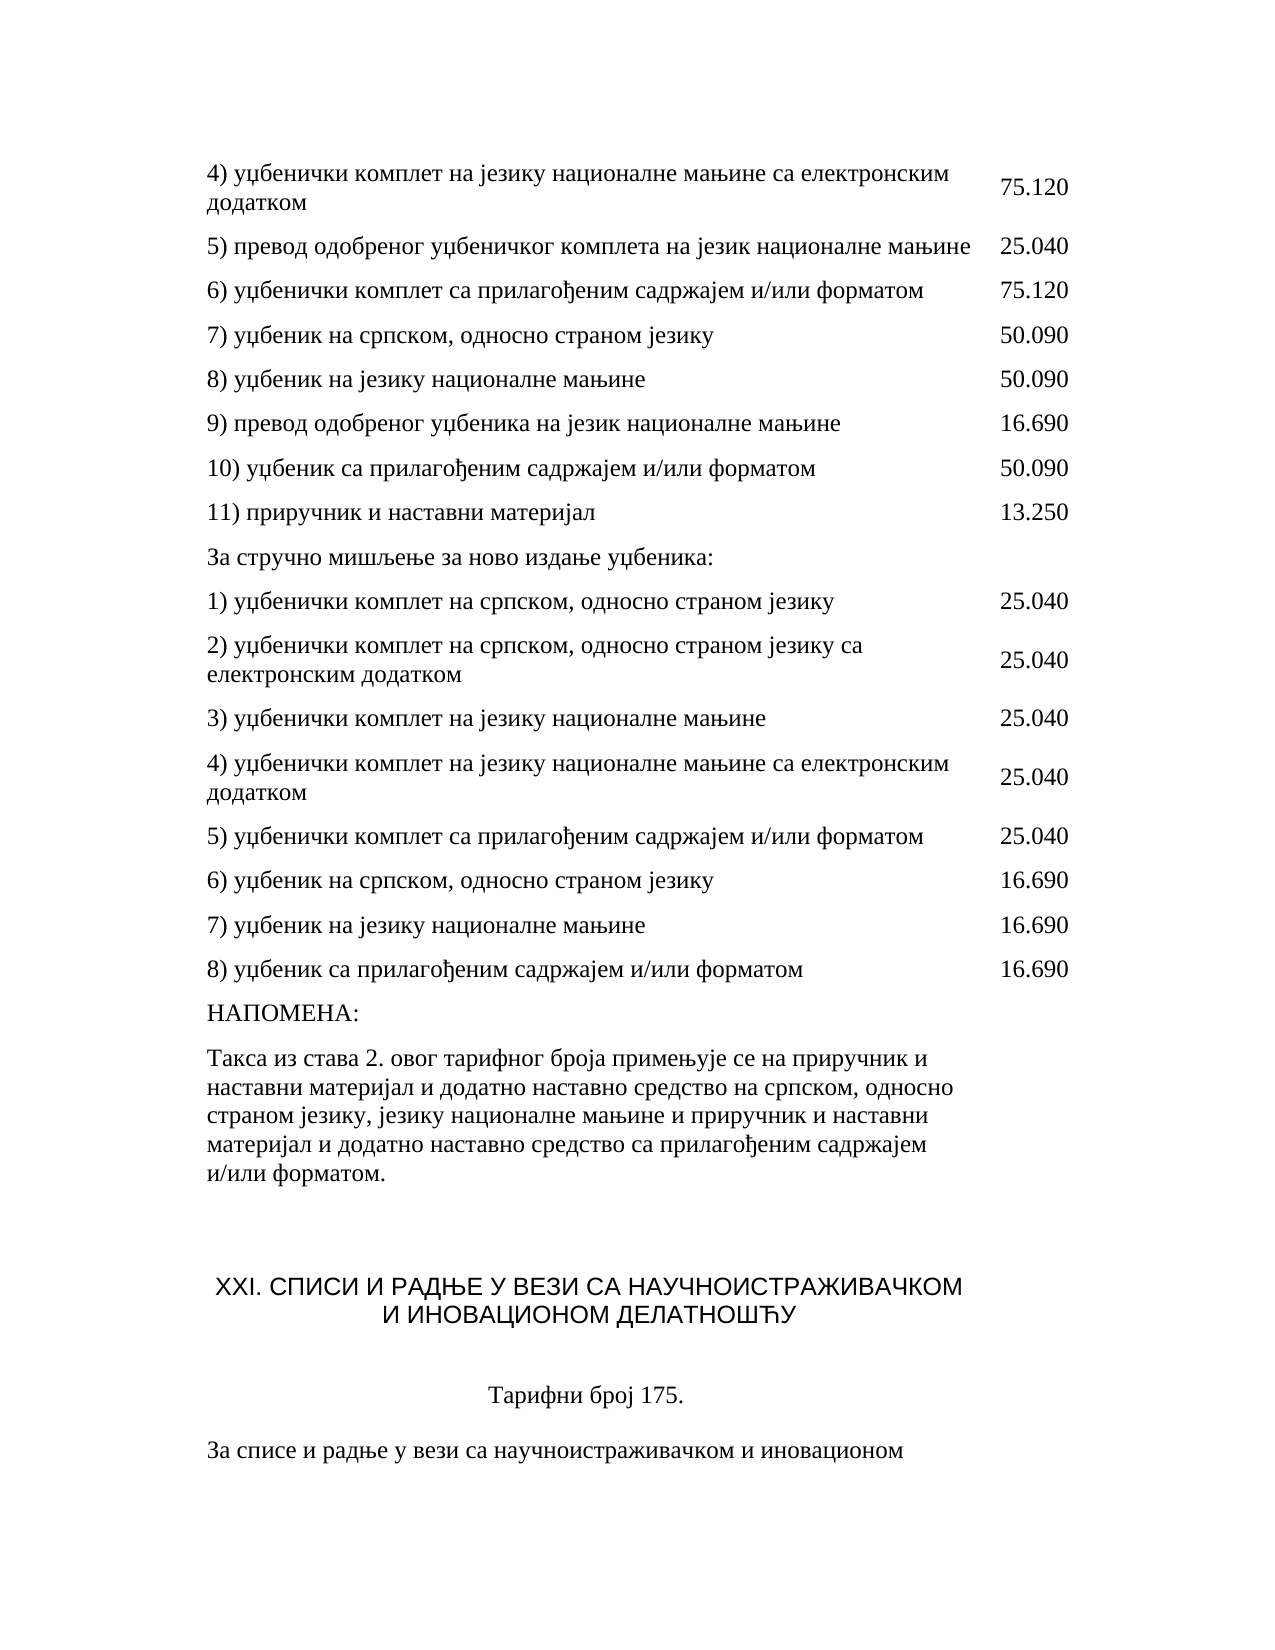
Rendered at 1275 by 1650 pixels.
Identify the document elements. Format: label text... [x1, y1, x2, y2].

table_cell 16.690 [979, 858, 1076, 902]
table_cell 1) уџбенички комплет на српском, односно страном језику [199, 578, 979, 622]
table_cell [979, 1194, 1076, 1239]
table_cell 25.040 [979, 696, 1076, 740]
table_cell 4) уџбенички комплет на језику националне мањине са електронским додатком [199, 740, 979, 813]
table_cell 5) превод одобреног уџбеничког комплета на језик националне мањине [199, 223, 979, 267]
table_cell 7) уџбеник на језику националне мањине [199, 902, 979, 946]
table_cell 25.040 [979, 623, 1076, 696]
table_cell 16.690 [979, 946, 1076, 991]
table_cell 11) приручник и наставни материјал [199, 489, 979, 534]
table_cell 25.040 [979, 813, 1076, 857]
table_cell 9) превод одобреног уџбеника на језик националне мањине [199, 401, 979, 445]
table_cell За списе и радње у вези са научноистраживачком и иновационом [199, 1427, 979, 1471]
table_cell 75.120 [979, 150, 1076, 223]
table_cell XXI. СПИСИ И РАДЊЕ У ВЕЗИ СА НАУЧНОИСТРАЖИВАЧКОМ И ИНОВАЦИОНОМ ДЕЛАТНОШЋУ [199, 1239, 979, 1362]
table_cell 16.690 [979, 902, 1076, 946]
table_cell 25.040 [979, 740, 1076, 813]
table_cell 7) уџбеник на српском, односно страном језику [199, 312, 979, 356]
table_cell Такса из става 2. овог тарифног броја примењује се на приручник и наставни материјал и додатно наставно средство на српском, односно страном језику, језику националне мањине и приручник и наставни материјал и додатно наставно средство са прилагођеним садржајем и/или форматом. [199, 1035, 979, 1194]
table_cell 2) уџбенички комплет на српском, односно страном језику са електронским додатком [199, 623, 979, 696]
table_cell [979, 1427, 1076, 1471]
table_cell 50.090 [979, 445, 1076, 489]
table_cell 16.690 [979, 401, 1076, 445]
table_cell [199, 1194, 979, 1239]
table_cell [979, 1362, 1076, 1427]
table_cell 8) уџбеник са прилагођеним садржајем и/или форматом [199, 946, 979, 991]
table_cell Тарифни број 175. [199, 1362, 979, 1427]
table_cell 50.090 [979, 312, 1076, 356]
table_cell [979, 1239, 1076, 1362]
table_cell [979, 991, 1076, 1035]
table_cell 5) уџбенички комплет са прилагођеним садржајем и/или форматом [199, 813, 979, 857]
table_cell 4) уџбенички комплет на језику националне мањине са електронским додатком [199, 150, 979, 223]
table_cell 6) уџбенички комплет са прилагођеним садржајем и/или форматом [199, 268, 979, 312]
table_cell [979, 534, 1076, 578]
table_cell [979, 1035, 1076, 1194]
table_cell 13.250 [979, 489, 1076, 534]
table_cell 50.090 [979, 356, 1076, 401]
table_cell 8) уџбеник на језику националне мањине [199, 356, 979, 401]
table_cell 75.120 [979, 268, 1076, 312]
table_cell 25.040 [979, 223, 1076, 267]
table_cell 3) уџбенички комплет на језику националне мањине [199, 696, 979, 740]
table_cell 10) уџбеник са прилагођеним садржајем и/или форматом [199, 445, 979, 489]
table_cell 25.040 [979, 578, 1076, 622]
table_cell 6) уџбеник на српском, односно страном језику [199, 858, 979, 902]
table_cell НАПОМЕНА: [199, 991, 979, 1035]
table_cell За стручно мишљење за ново издање уџбеника: [199, 534, 979, 578]
